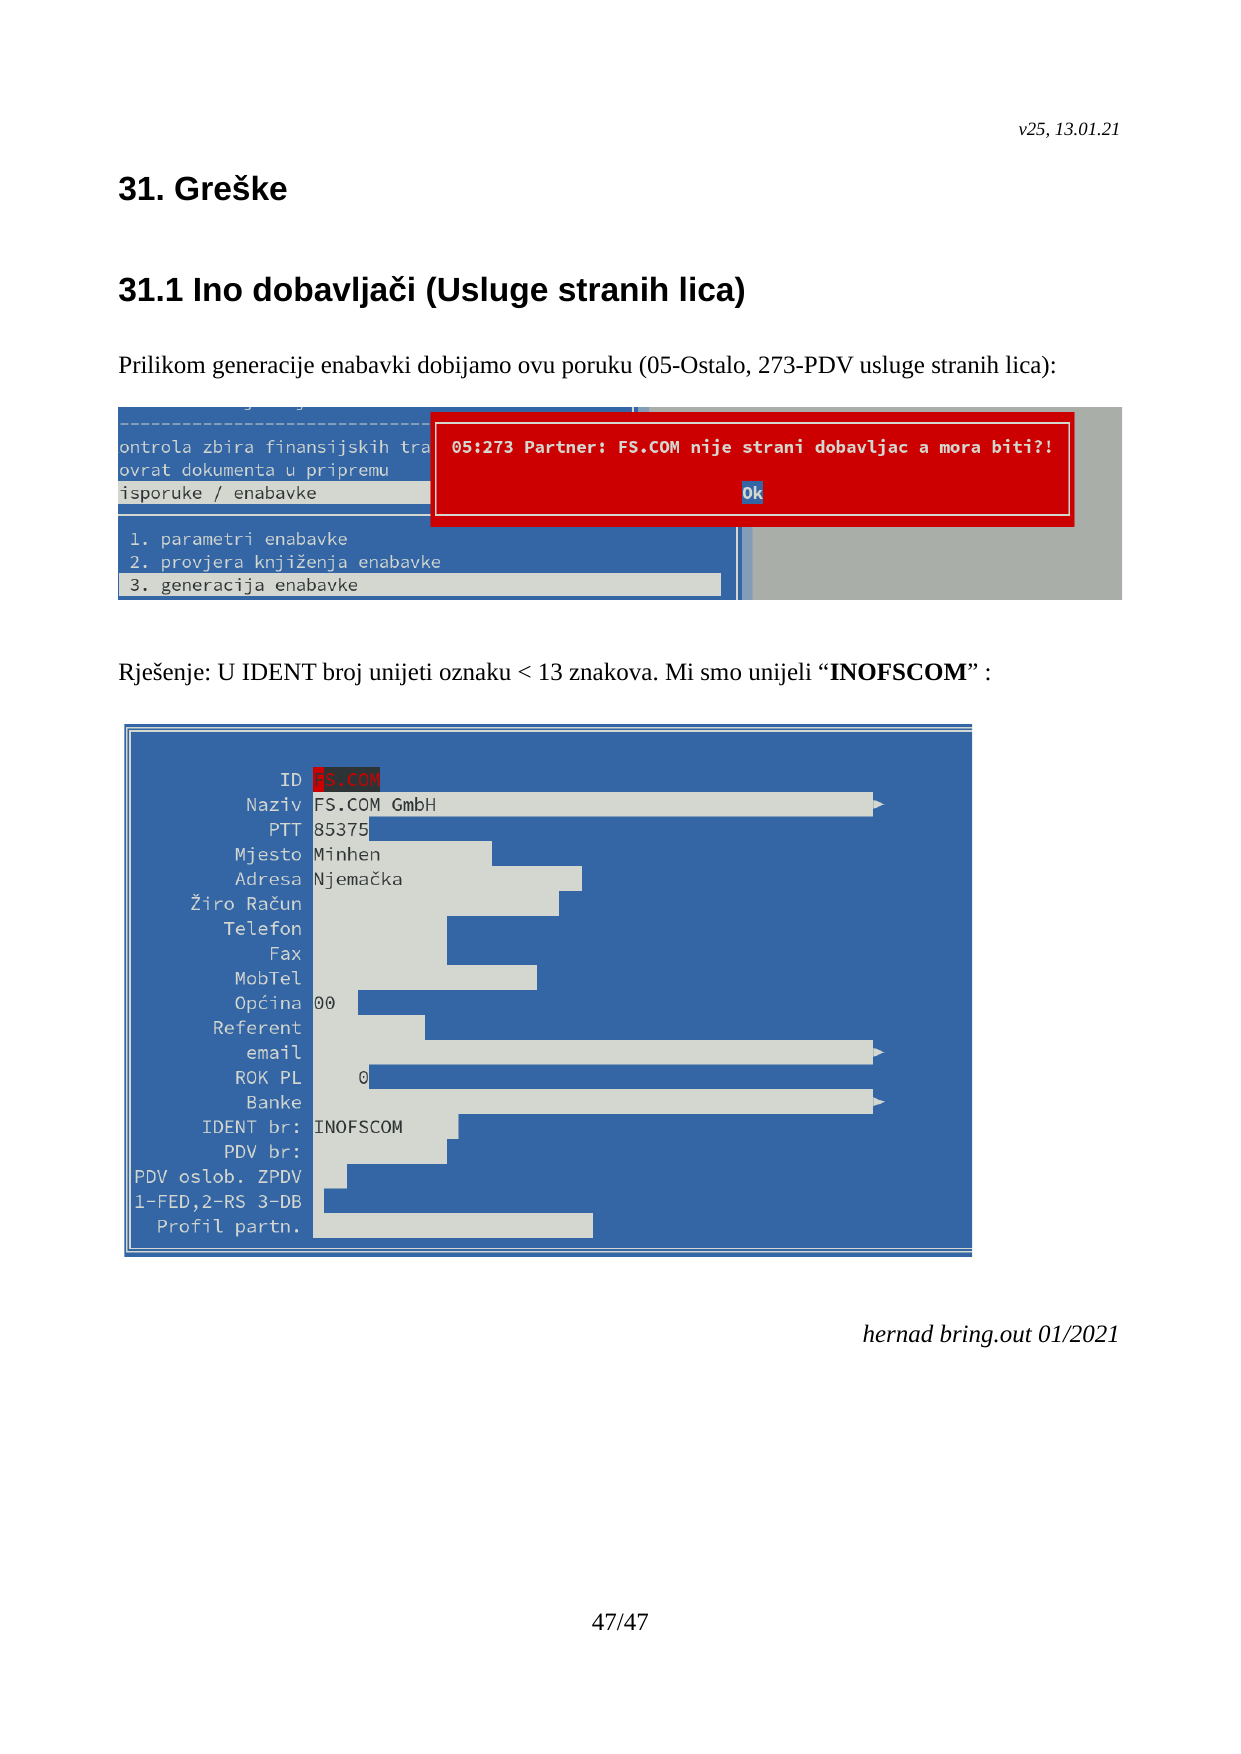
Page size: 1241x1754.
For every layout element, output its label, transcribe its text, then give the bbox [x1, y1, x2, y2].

picture [124, 724, 973, 1257]
text Rješenje: U IDENT broj unijeti oznaku < 13 znakova. Mi smo unijeli “INOFSCOM” : [118, 657, 1122, 686]
text Prilikom generacije enabavki dobijamo ovu poruku (05-Ostalo, 273-PDV usluge stranih lica): [118, 350, 1122, 378]
subtitle 31.1 Ino dobavljači (Usluge stranih lica) [118, 270, 1122, 308]
text hernad bring.out 01/2021 [118, 1319, 1122, 1347]
subtitle 31. Greške [118, 169, 1122, 208]
picture [118, 407, 1123, 600]
